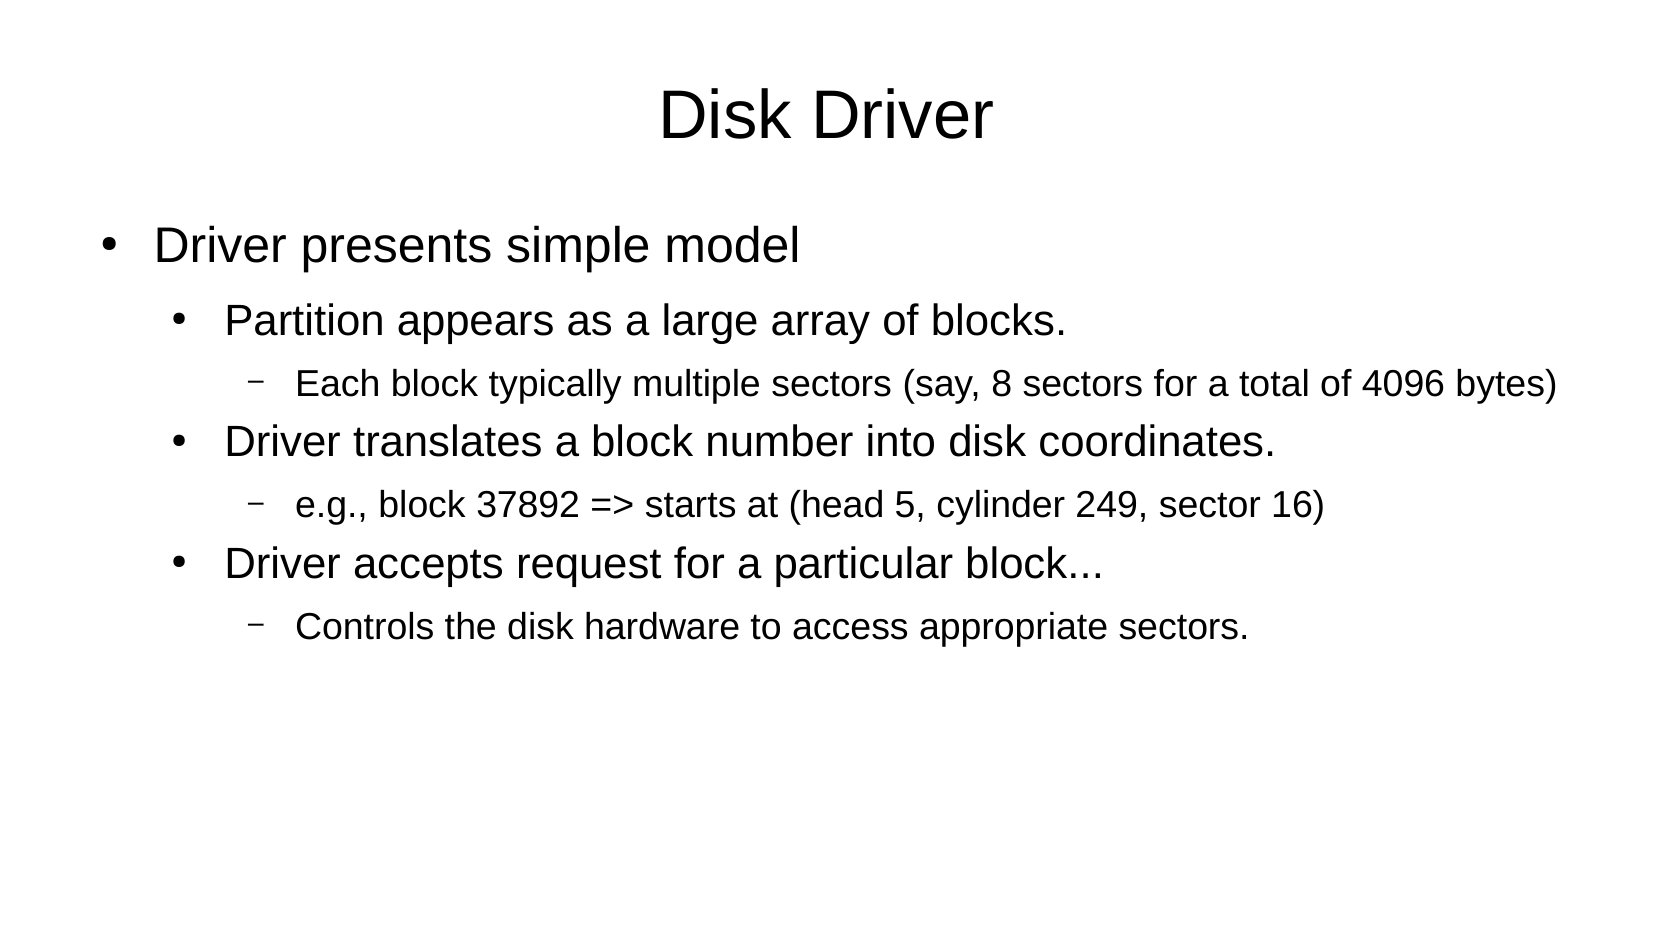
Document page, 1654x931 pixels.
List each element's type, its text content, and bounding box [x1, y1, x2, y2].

list Driver presents simple model Partition appears as a large array of blocks. Each block typically multiple sectors (say, 8 sectors for a total of 4096 bytes) Driver translates a block number into disk coordinates. e.g., block 37892 => starts at (head 5, cylinder 249, sector 16) Driver accepts request for a particular block... Controls the disk hardware to access appropriate sectors. [82, 217, 1571, 758]
title Disk Driver [82, 37, 1571, 193]
